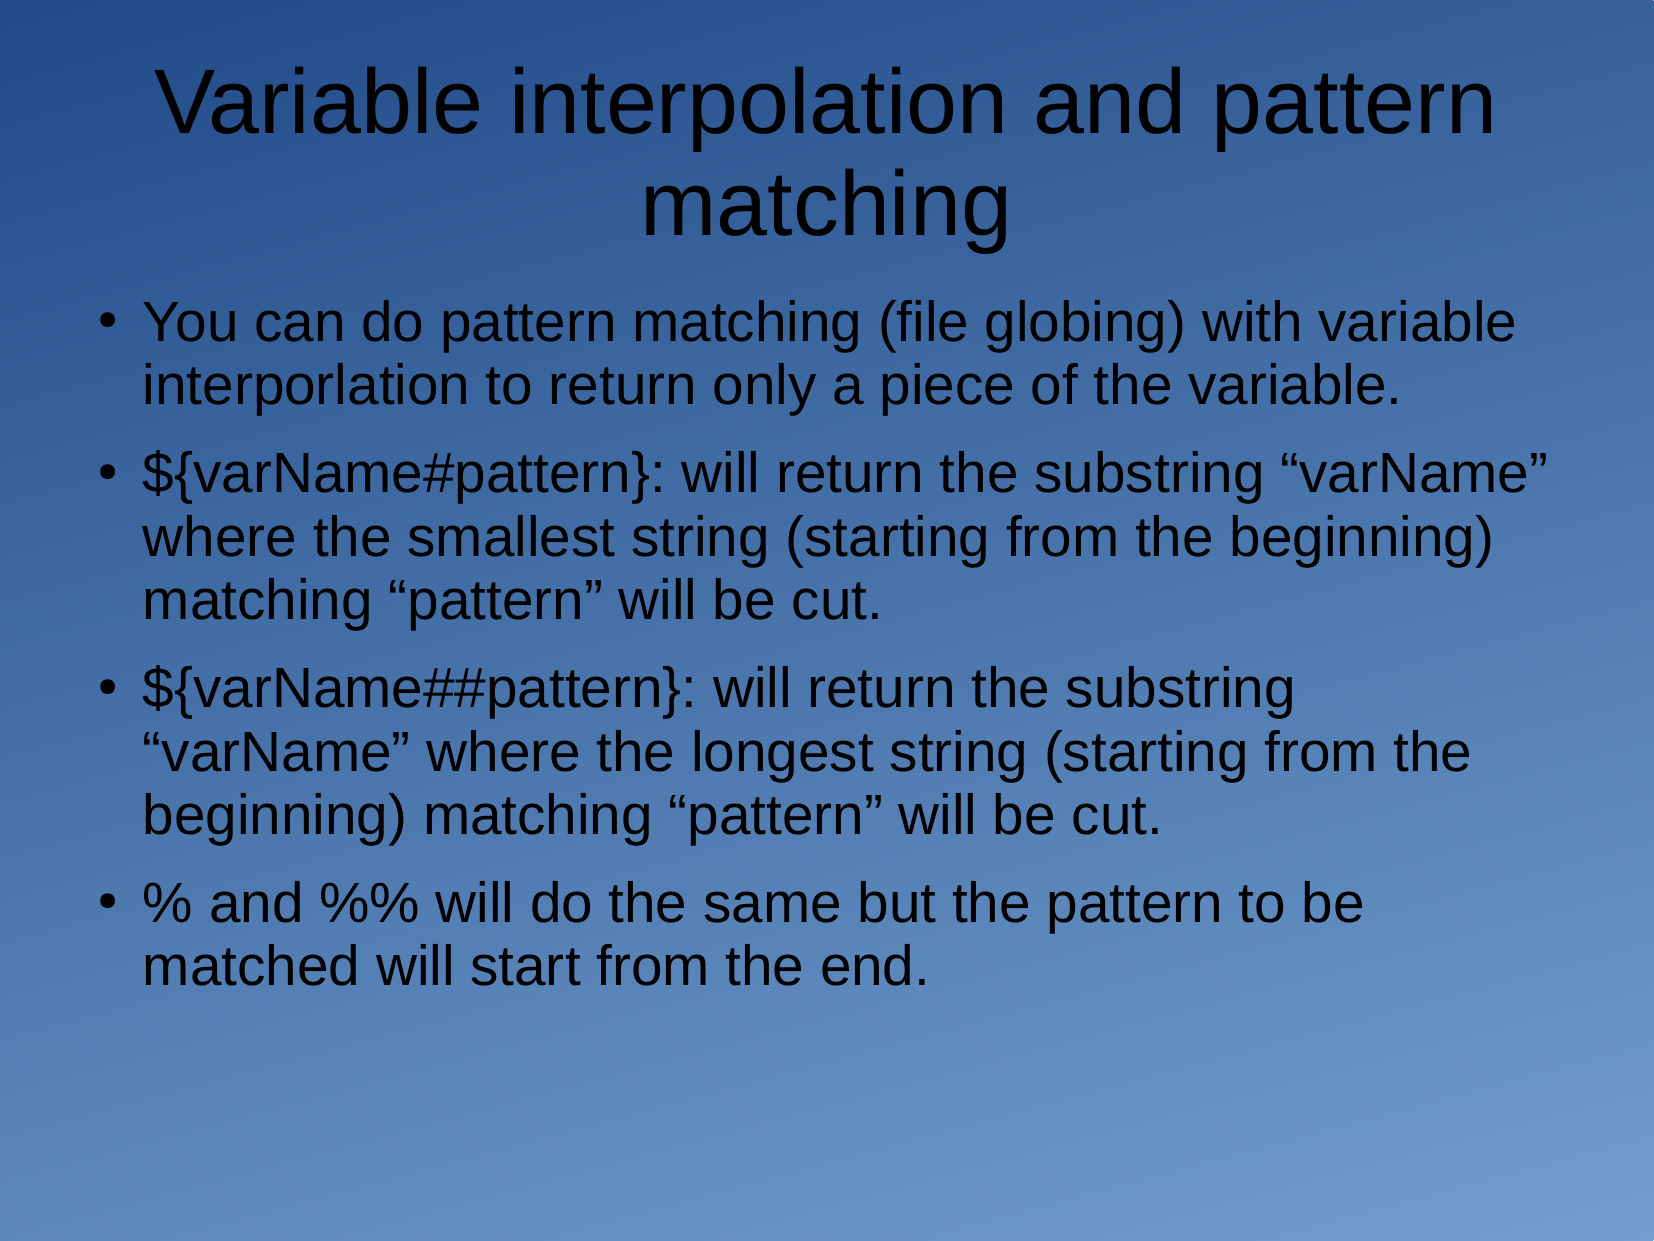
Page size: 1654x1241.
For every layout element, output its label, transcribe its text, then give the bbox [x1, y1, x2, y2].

title Variable interpolation and pattern matching [82, 49, 1571, 257]
list You can do pattern matching (file globing) with variable interporlation to return only a piece of the variable. ${varName#pattern}: will return the substring “varName” where the smallest string (starting from the beginning) matching “pattern” will be cut. ${varName##pattern}: will return the substring “varName” where the longest string (starting from the beginning) matching “pattern” will be cut. % and %% will do the same but the pattern to be matched will start from the end. [82, 290, 1571, 1010]
